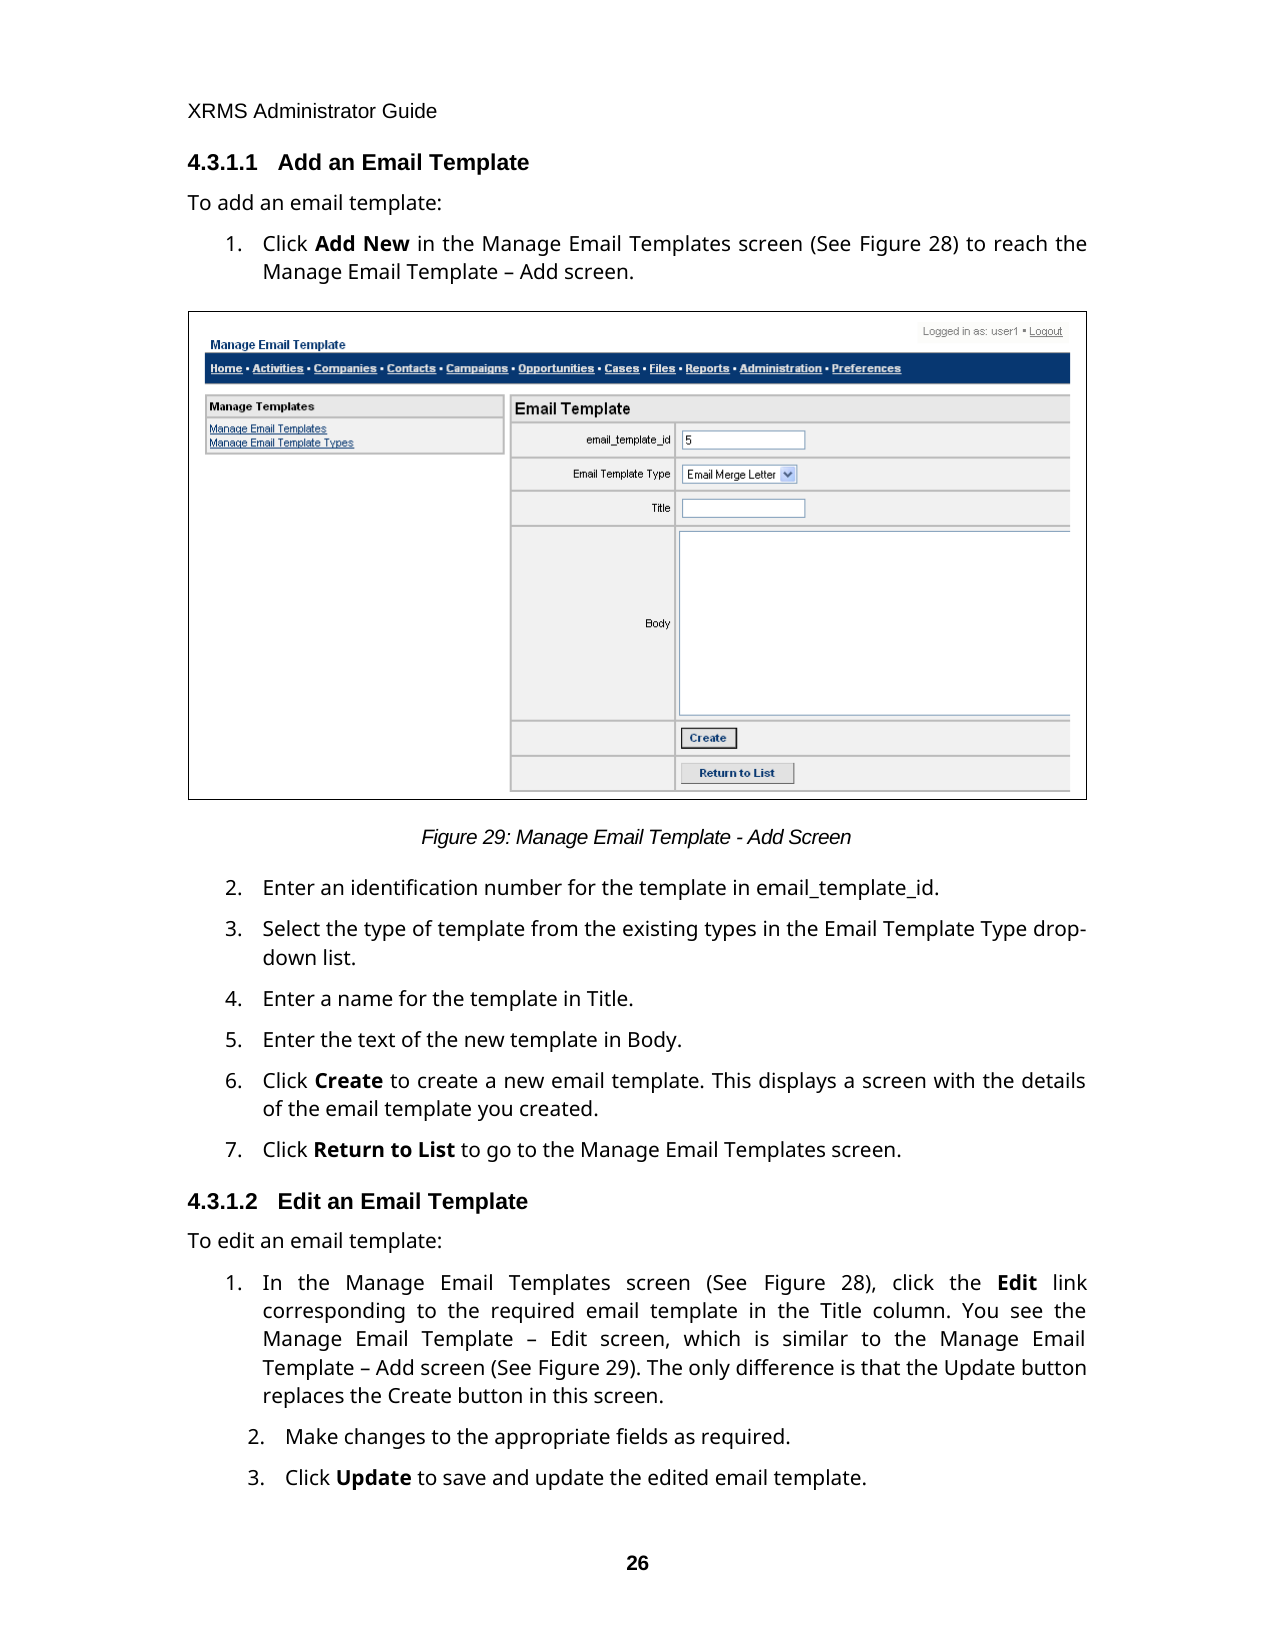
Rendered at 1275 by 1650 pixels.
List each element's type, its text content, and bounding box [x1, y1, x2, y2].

text To edit an email template: [187, 1227, 1087, 1255]
list Click Update to save and update the edited email template. [247, 1463, 1087, 1492]
list Enter an identification number for the template in email_template_id. [225, 873, 1087, 902]
list Click Return to List to go to the Manage Email Templates screen. [225, 1135, 1087, 1163]
subtitle Edit an Email Template [187, 1188, 1087, 1214]
list Click Add New in the Manage Email Templates screen (See Figure 28) to reach the Manage Email Template – Add screen. [225, 229, 1087, 286]
list In the Manage Email Templates screen (See Figure 28), click the Edit link corresponding to the required email template in the Title column. You see the Manage Email Template – Edit screen, which is similar to the Manage Email Template – Add screen (See Figure 29). The only difference is that the Update button replaces the Create button in this screen. [225, 1268, 1087, 1410]
list Make changes to the appropriate fields as required. [247, 1422, 1087, 1451]
picture [204, 320, 1071, 792]
list Select the type of template from the existing types in the Email Template Type drop-down list. [225, 914, 1087, 971]
list Enter the text of the new template in Body. [225, 1025, 1087, 1053]
text To add an email template: [187, 188, 1087, 217]
text Figure 29: Manage Email Template - Add Screen [187, 825, 1087, 848]
list Enter a name for the template in Title. [225, 984, 1087, 1012]
subtitle Add an Email Template [187, 150, 1087, 176]
list Click Create to create a new email template. This displays a screen with the details of the email template you created. [225, 1066, 1087, 1123]
